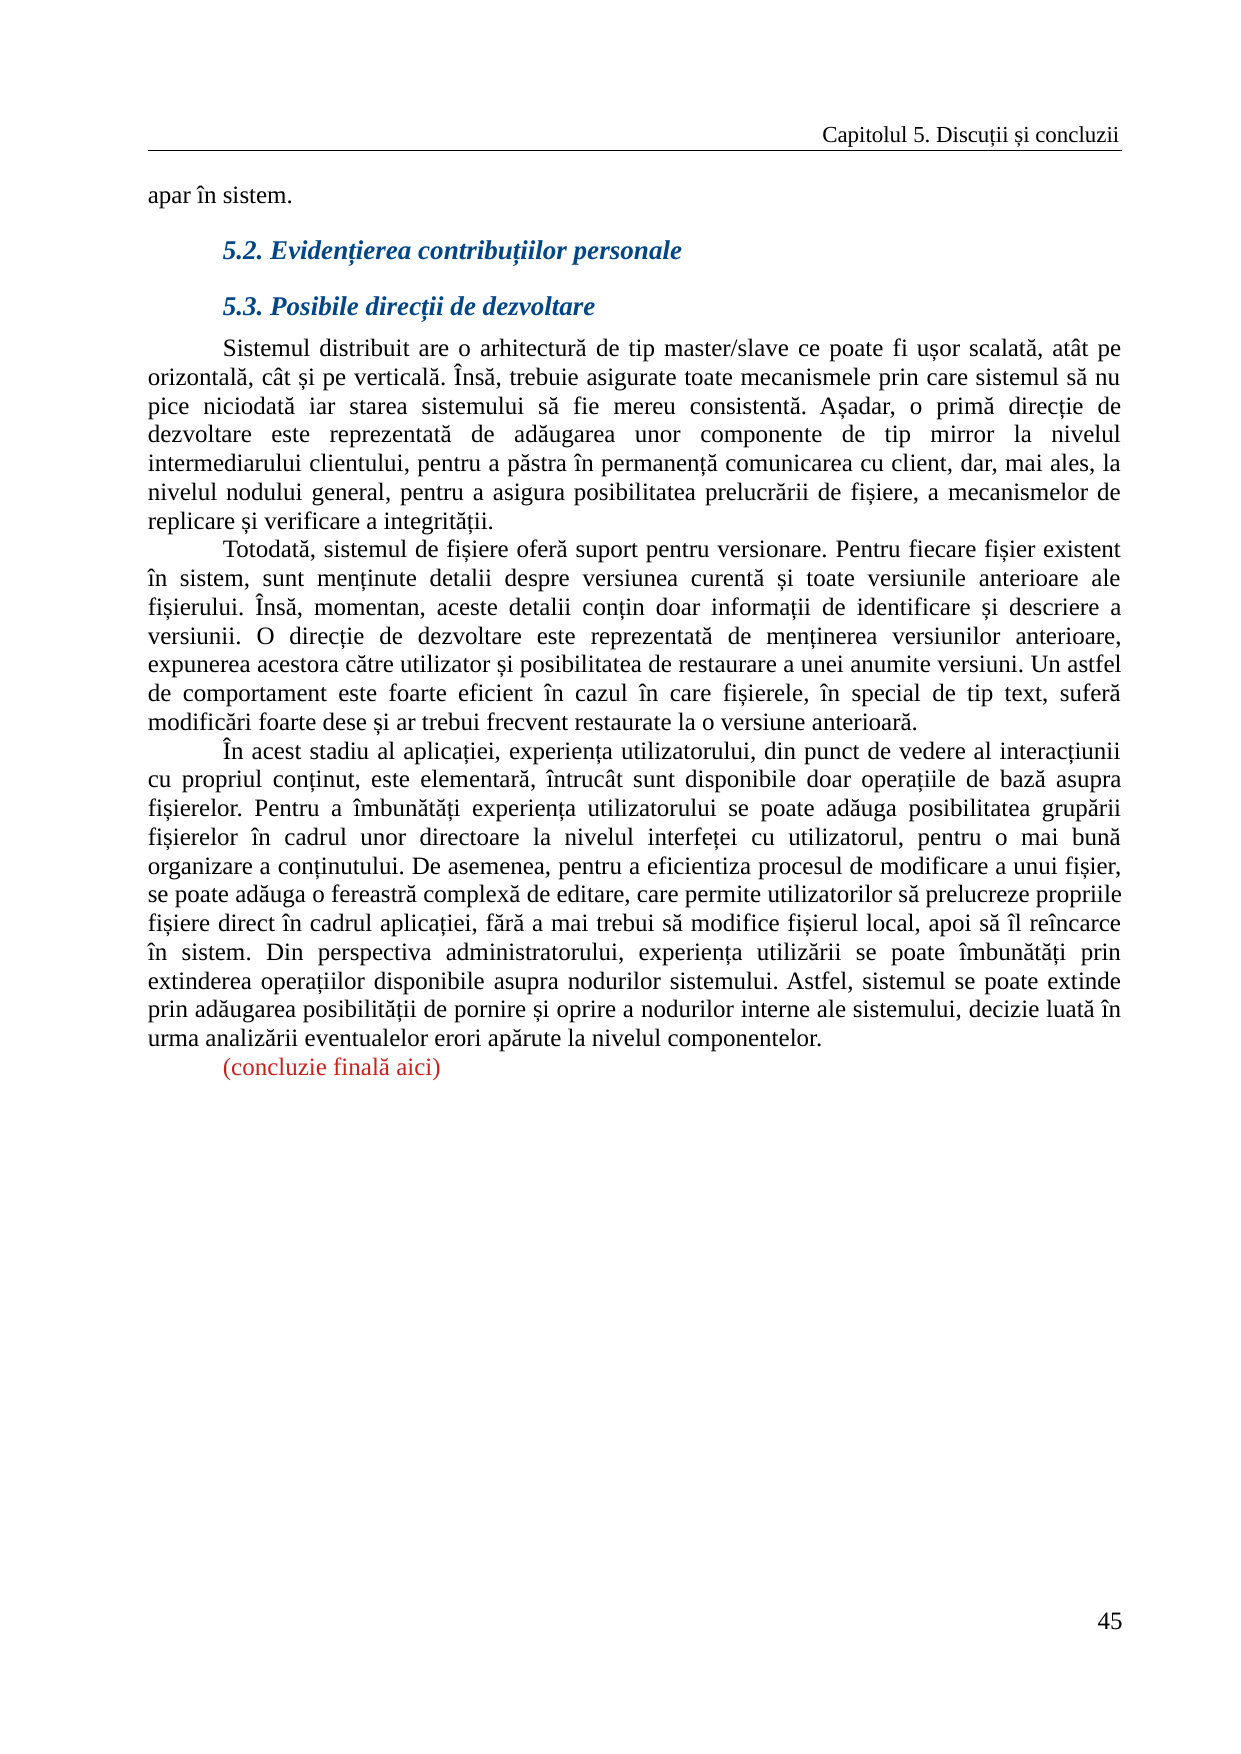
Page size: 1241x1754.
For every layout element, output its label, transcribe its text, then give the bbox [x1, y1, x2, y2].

subtitle Evidențierea contribuțiilor personale [223, 234, 1122, 265]
text apar în sistem. [148, 180, 1122, 209]
text Sistemul distribuit are o arhitectură de tip master/slave ce poate fi ușor scalată, atât pe orizontală, cât și pe verticală. Însă, trebuie asigurate toate mecanismele prin care sistemul să nu pice niciodată iar starea sistemului să fie mereu consistentă. Așadar, o primă direcție de dezvoltare este reprezentată de adăugarea unor componente de tip mirror la nivelul intermediarului clientului, pentru a păstra în permanență comunicarea cu client, dar, mai ales, la nivelul nodului general, pentru a asigura posibilitatea prelucrării de fișiere, a mecanismelor de replicare și verificare a integrității. [148, 333, 1122, 534]
text În acest stadiu al aplicației, experiența utilizatorului, din punct de vedere al interacțiunii cu propriul conținut, este elementară, întrucât sunt disponibile doar operațiile de bază asupra fișierelor. Pentru a îmbunătăți experiența utilizatorului se poate adăuga posibilitatea grupării fișierelor în cadrul unor directoare la nivelul interfeței cu utilizatorul, pentru o mai bună organizare a conținutului. De asemenea, pentru a eficientiza procesul de modificare a unui fișier, se poate adăuga o fereastră complexă de editare, care permite utilizatorilor să prelucreze propriile fișiere direct în cadrul aplicației, fără a mai trebui să modifice fișierul local, apoi să îl reîncarce în sistem. Din perspectiva administratorului, experiența utilizării se poate îmbunătăți prin extinderea operațiilor disponibile asupra nodurilor sistemului. Astfel, sistemul se poate extinde prin adăugarea posibilității de pornire și oprire a nodurilor interne ale sistemului, decizie luată în urma analizării eventualelor erori apărute la nivelul componentelor. [148, 736, 1122, 1052]
text Totodată, sistemul de fișiere oferă suport pentru versionare. Pentru fiecare fișier existent în sistem, sunt menținute detalii despre versiunea curentă și toate versiunile anterioare ale fișierului. Însă, momentan, aceste detalii conțin doar informații de identificare și descriere a versiunii. O direcție de dezvoltare este reprezentată de menținerea versiunilor anterioare, expunerea acestora către utilizator și posibilitatea de restaurare a unei anumite versiuni. Un astfel de comportament este foarte eficient în cazul în care fișierele, în special de tip text, suferă modificări foarte dese și ar trebui frecvent restaurate la o versiune anterioară. [148, 534, 1122, 736]
subtitle Posibile direcții de dezvoltare [223, 290, 1122, 321]
text (concluzie finală aici) [148, 1052, 1122, 1081]
